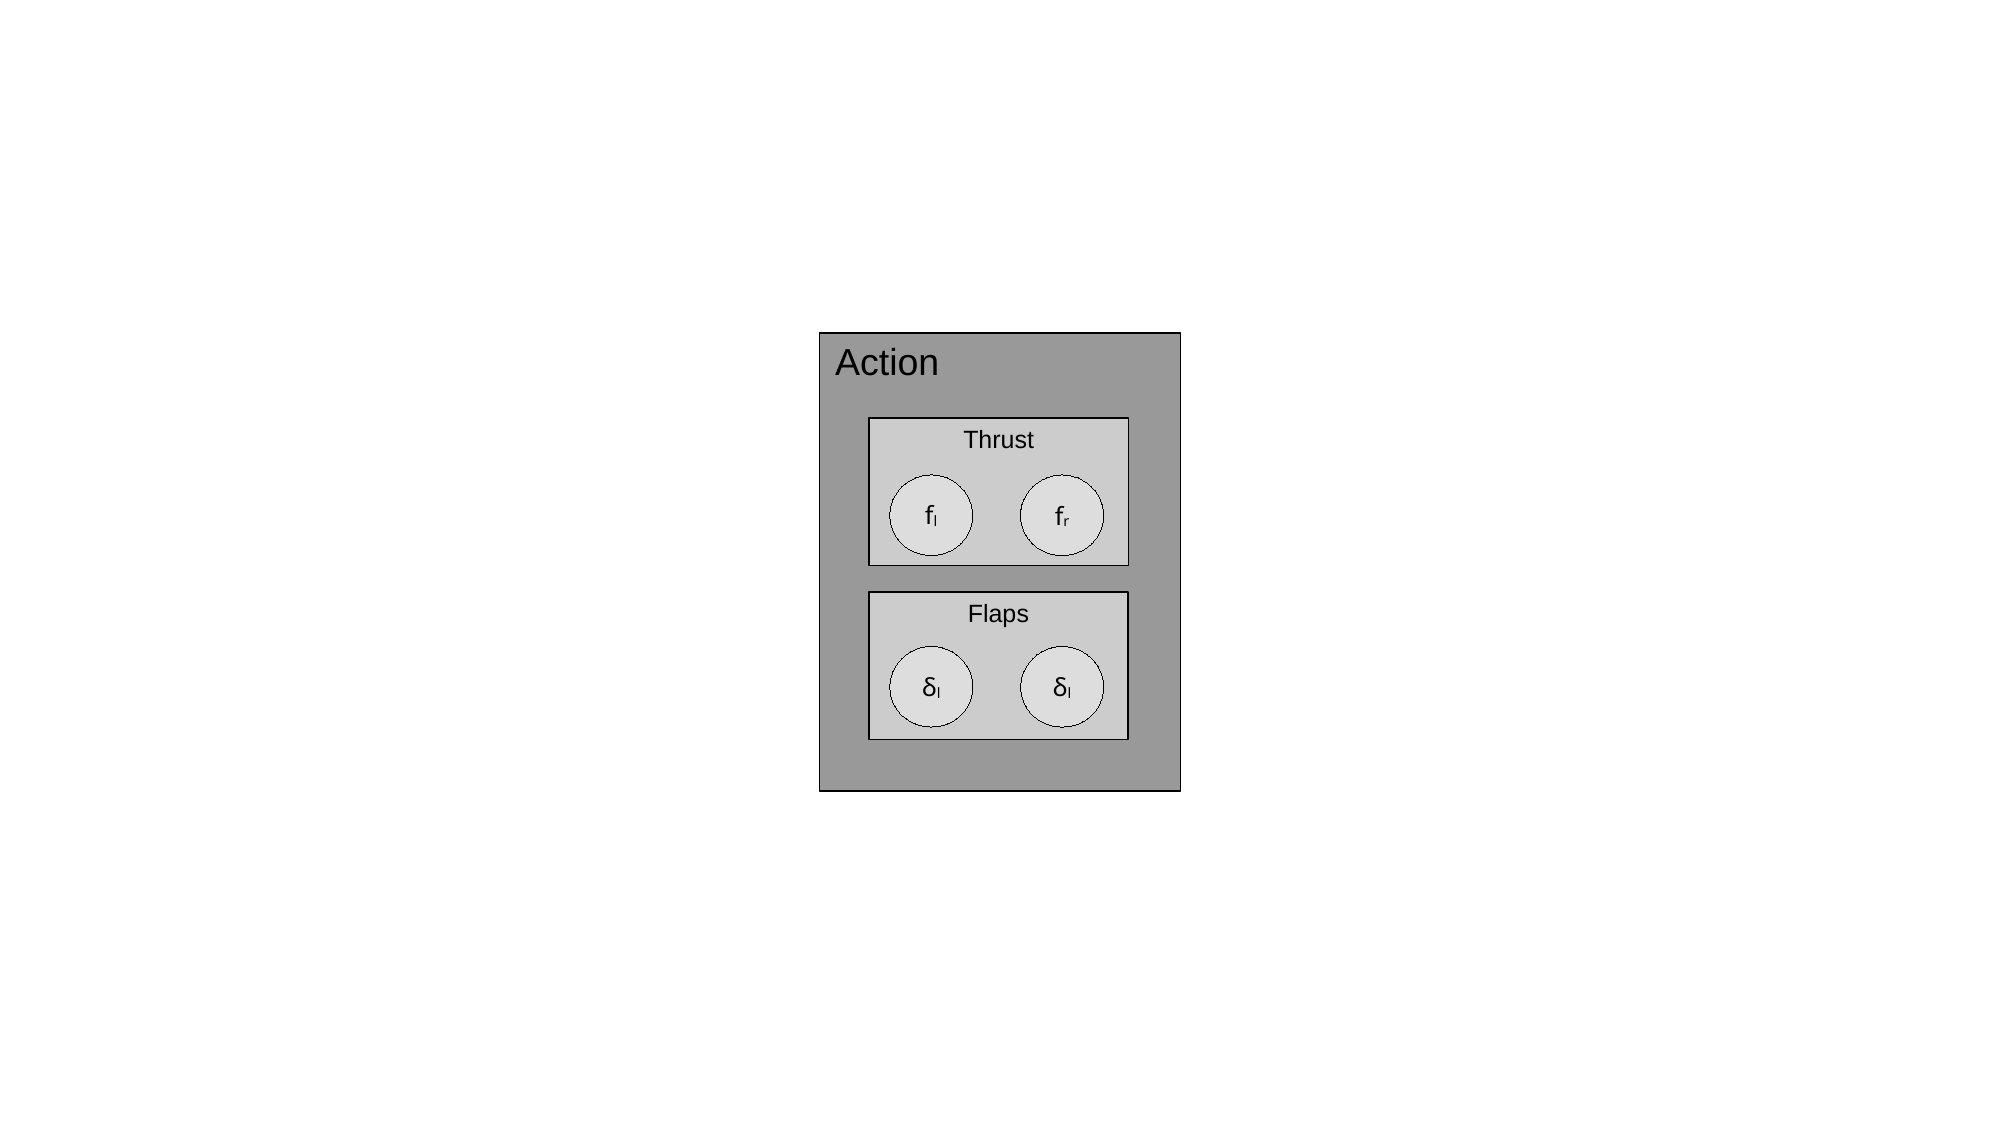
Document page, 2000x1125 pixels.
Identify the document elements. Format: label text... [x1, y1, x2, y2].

text_box δl [889, 646, 973, 728]
text_box Flaps [868, 592, 1129, 740]
text_box Thrust [869, 417, 1129, 566]
text_box fl [889, 474, 973, 556]
text_box δl [1020, 646, 1104, 728]
text_box Action [819, 333, 1181, 792]
text_box fr [1020, 474, 1104, 556]
